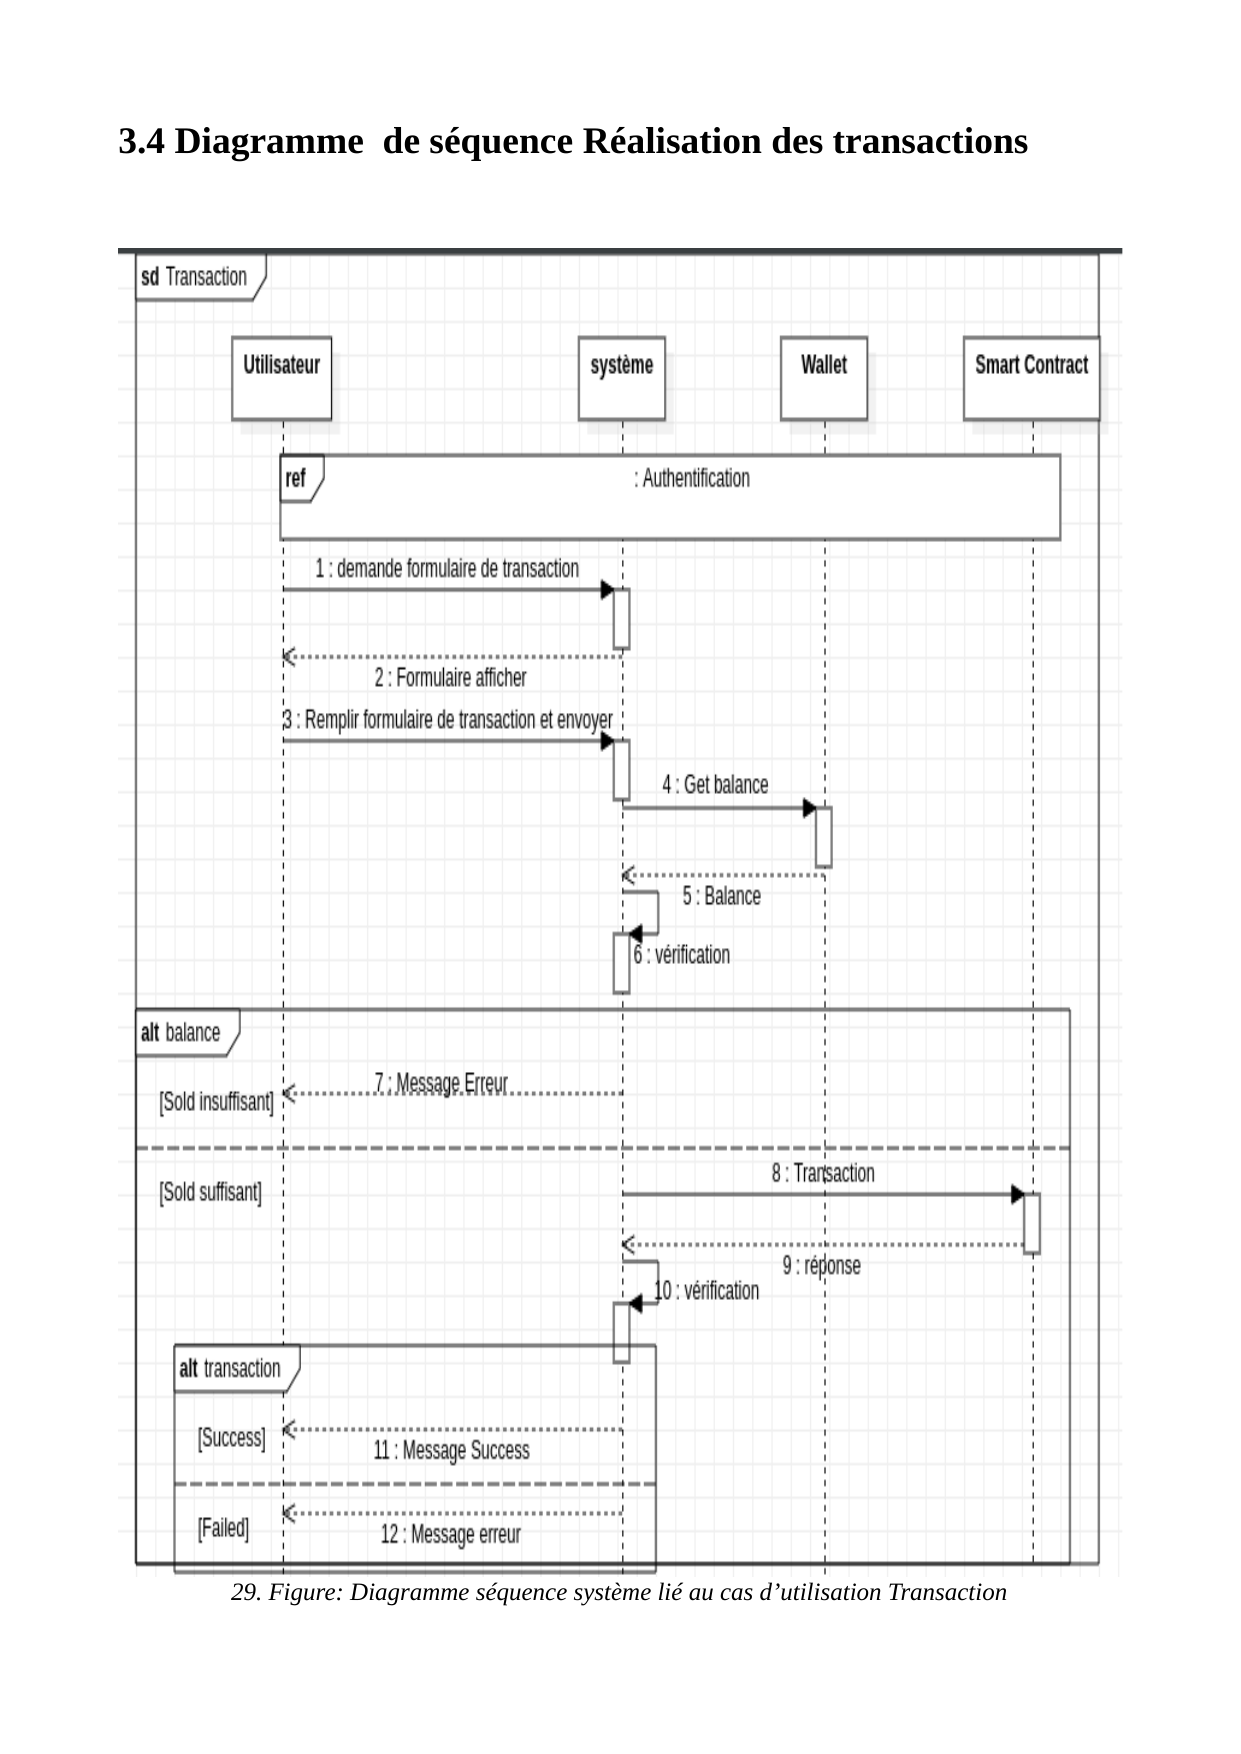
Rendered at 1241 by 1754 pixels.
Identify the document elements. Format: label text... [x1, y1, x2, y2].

text 29. Figure: Diagramme séquence système lié au cas d’utilisation Transaction [118, 1577, 1122, 1605]
picture [118, 248, 1123, 1577]
subtitle 3.4 Diagramme de séquence Réalisation des transactions [118, 118, 1122, 161]
